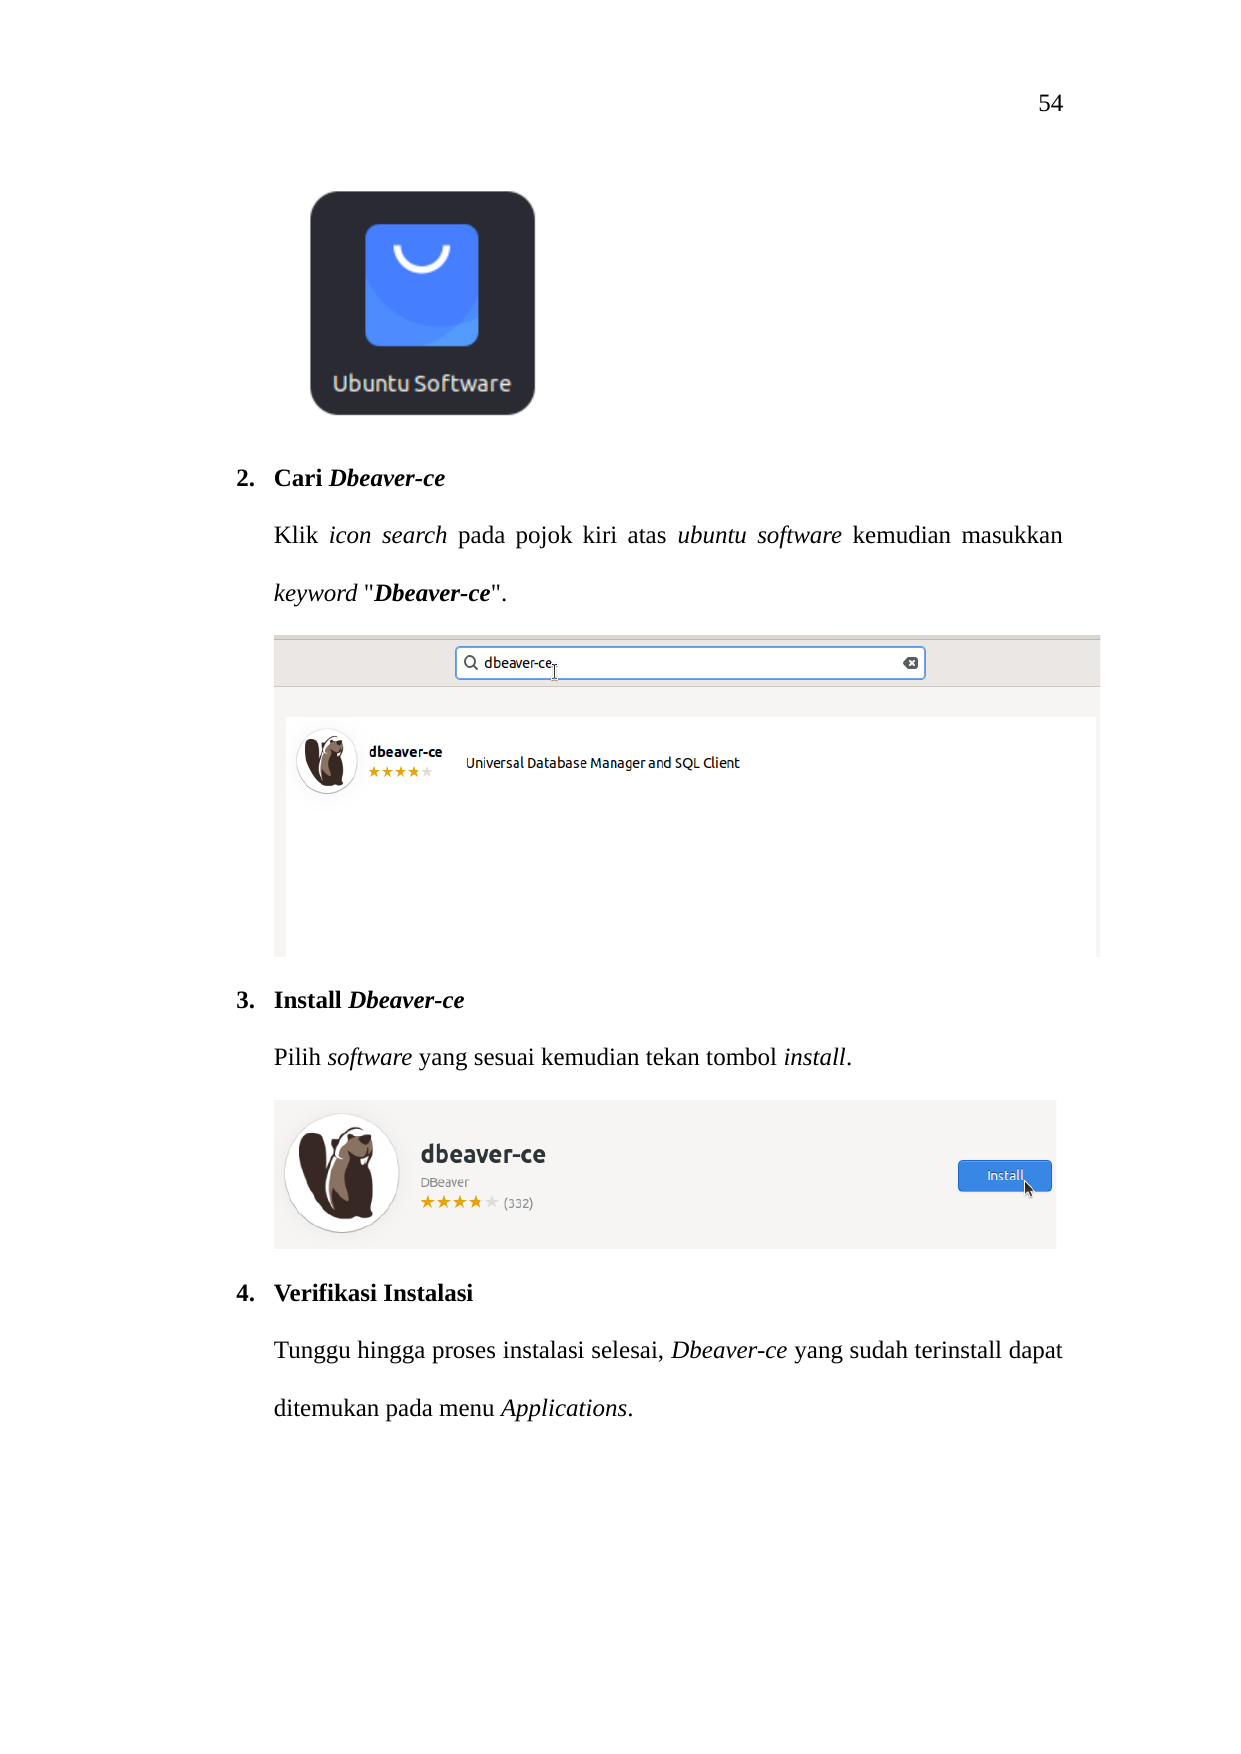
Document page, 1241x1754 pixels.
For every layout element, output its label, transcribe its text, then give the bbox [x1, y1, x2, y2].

list Verifikasi Instalasi [236, 1278, 1063, 1307]
picture [273, 635, 1101, 957]
list Install Dbeaver-ce [236, 985, 1063, 1014]
list Pilih software yang sesuai kemudian tekan tombol install. [236, 1042, 1063, 1071]
list Cari Dbeaver-ce [236, 463, 1063, 492]
picture [273, 165, 576, 434]
list Klik icon search pada pojok kiri atas ubuntu software kemudian masukkan keyword "Dbeaver-ce". [236, 520, 1063, 607]
list Tunggu hingga proses instalasi selesai, Dbeaver-ce yang sudah terinstall dapat ditemukan pada menu Applications. [236, 1335, 1063, 1422]
picture [273, 1100, 1057, 1249]
